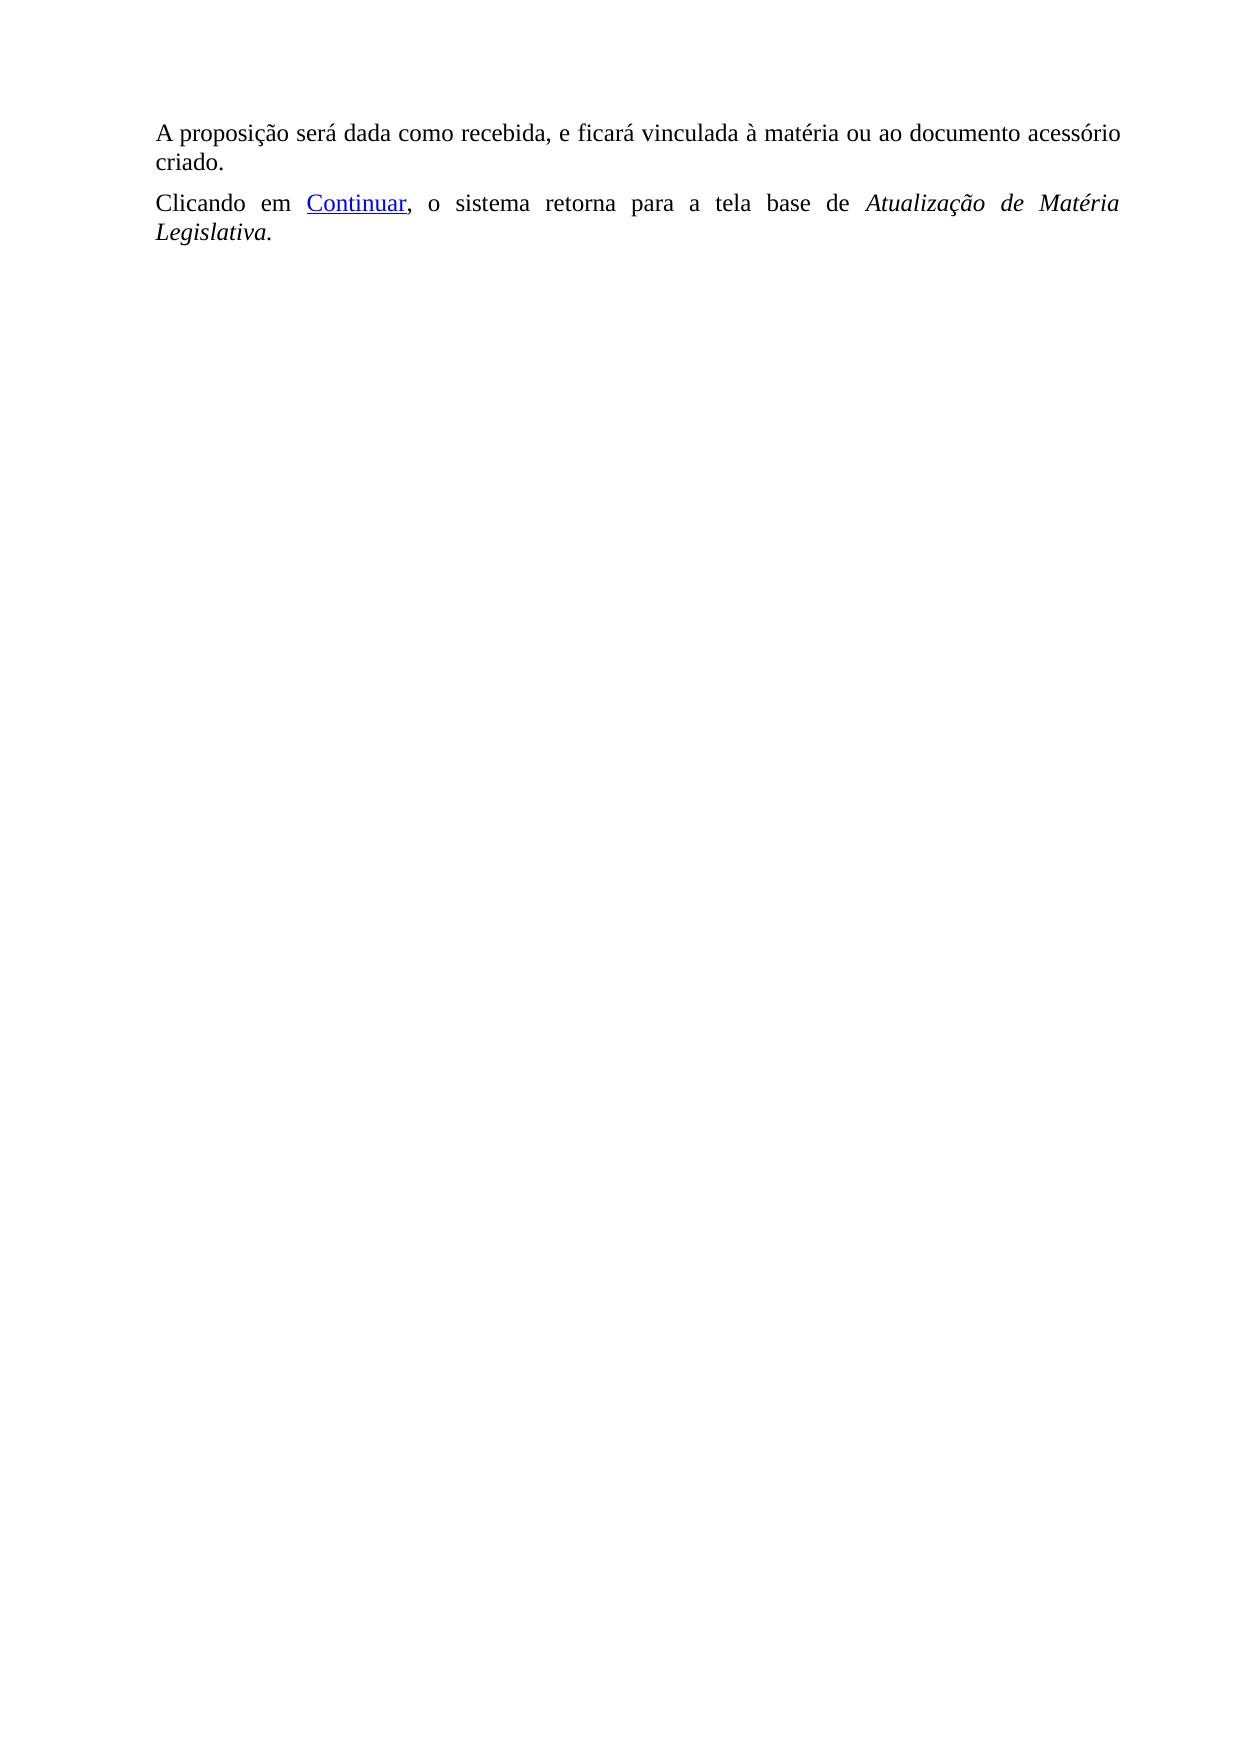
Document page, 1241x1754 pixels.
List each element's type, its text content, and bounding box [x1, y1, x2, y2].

text A proposição será dada como recebida, e ficará vinculada à matéria ou ao documento acessório criado. [155, 118, 1122, 176]
text Clicando em Continuar, o sistema retorna para a tela base de Atualização de Matéria Legislativa. [155, 188, 1122, 246]
